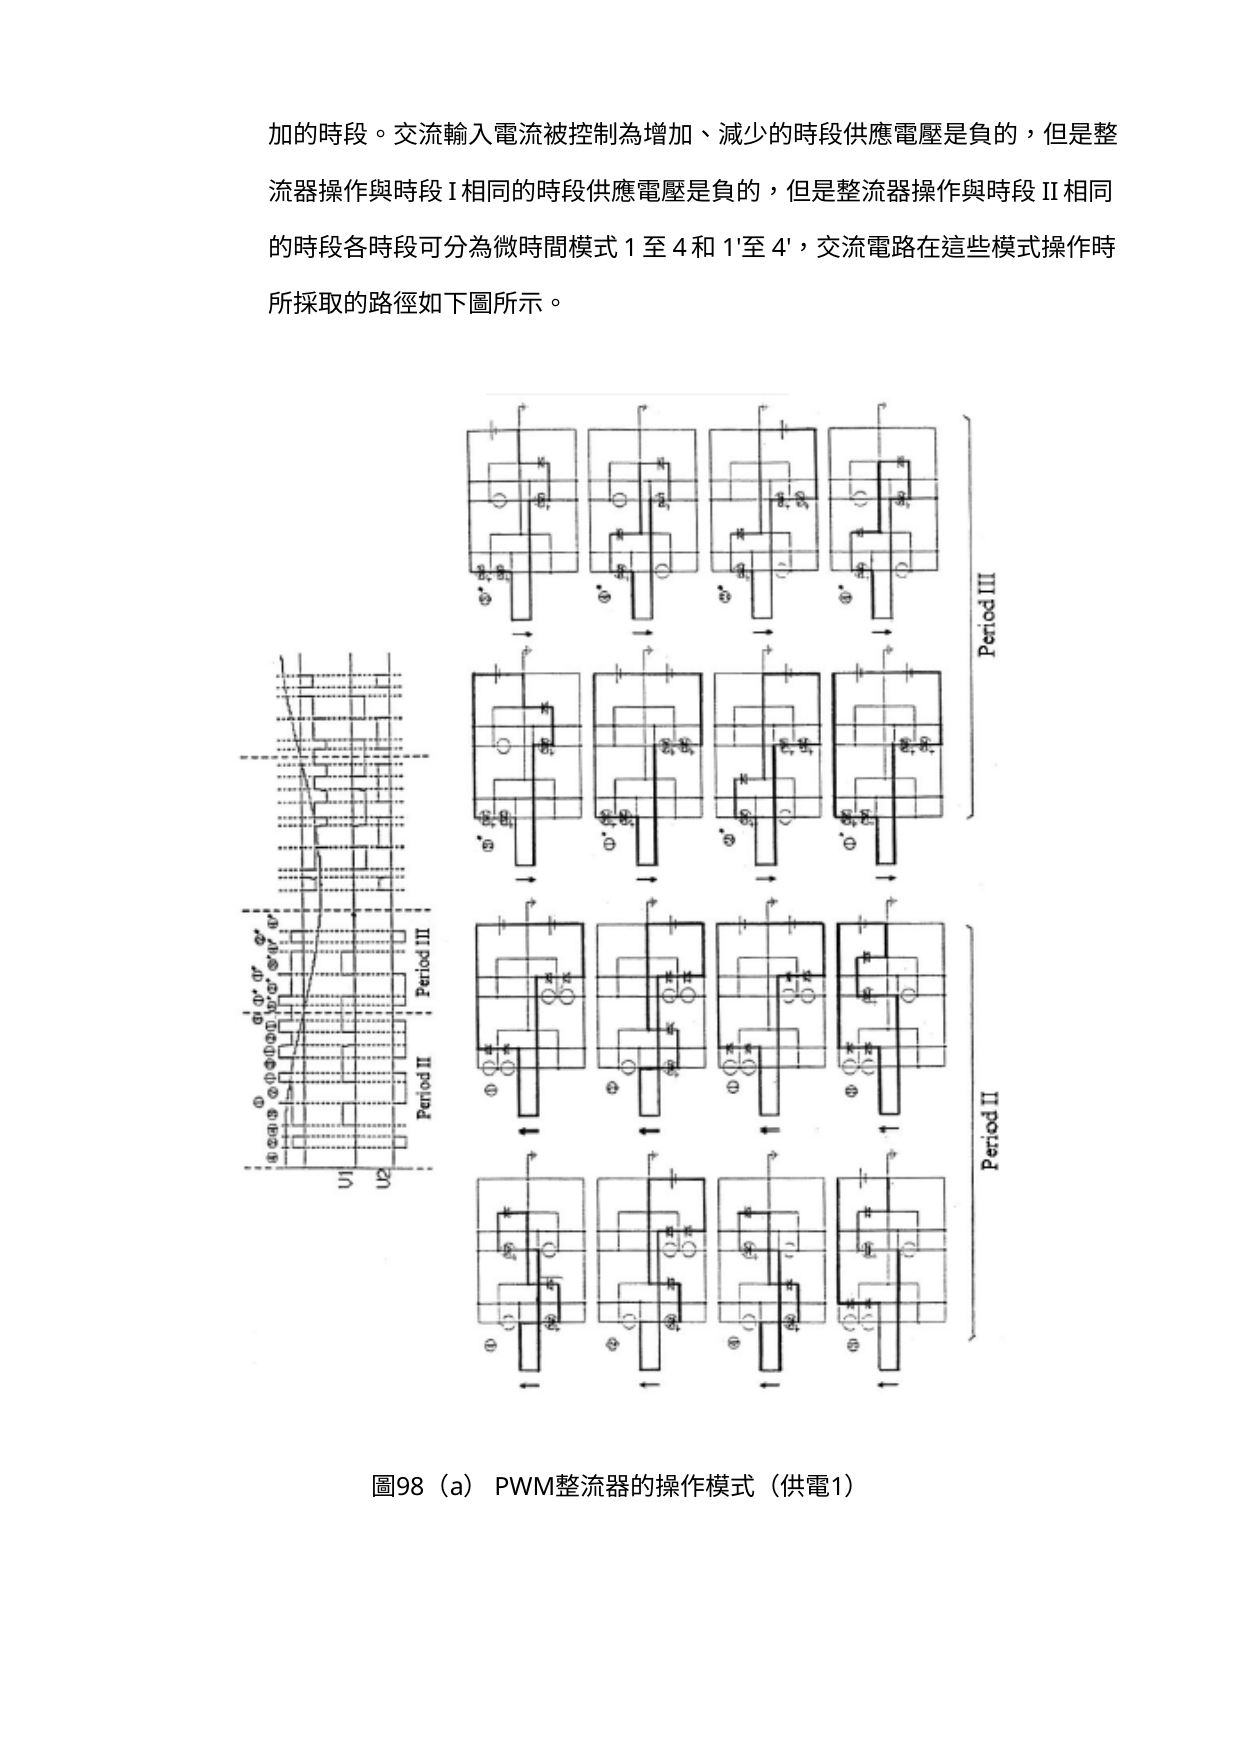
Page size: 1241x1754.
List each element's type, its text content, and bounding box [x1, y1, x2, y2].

text 圖98（a） PWM整流器的操作模式（供電1） [118, 1459, 1122, 1502]
text 加的時段。交流輸入電流被控制為增加、減少的時段供應電壓是負的，但是整流器操作與時段I相同的時段供應電壓是負的，但是整流器操作與時段II相同的時段各時段可分為微時間模式1至4和1'至4'，交流電路在這些模式操作時所採取的路徑如下圖所示。 [268, 114, 1122, 321]
picture [218, 393, 1022, 1405]
